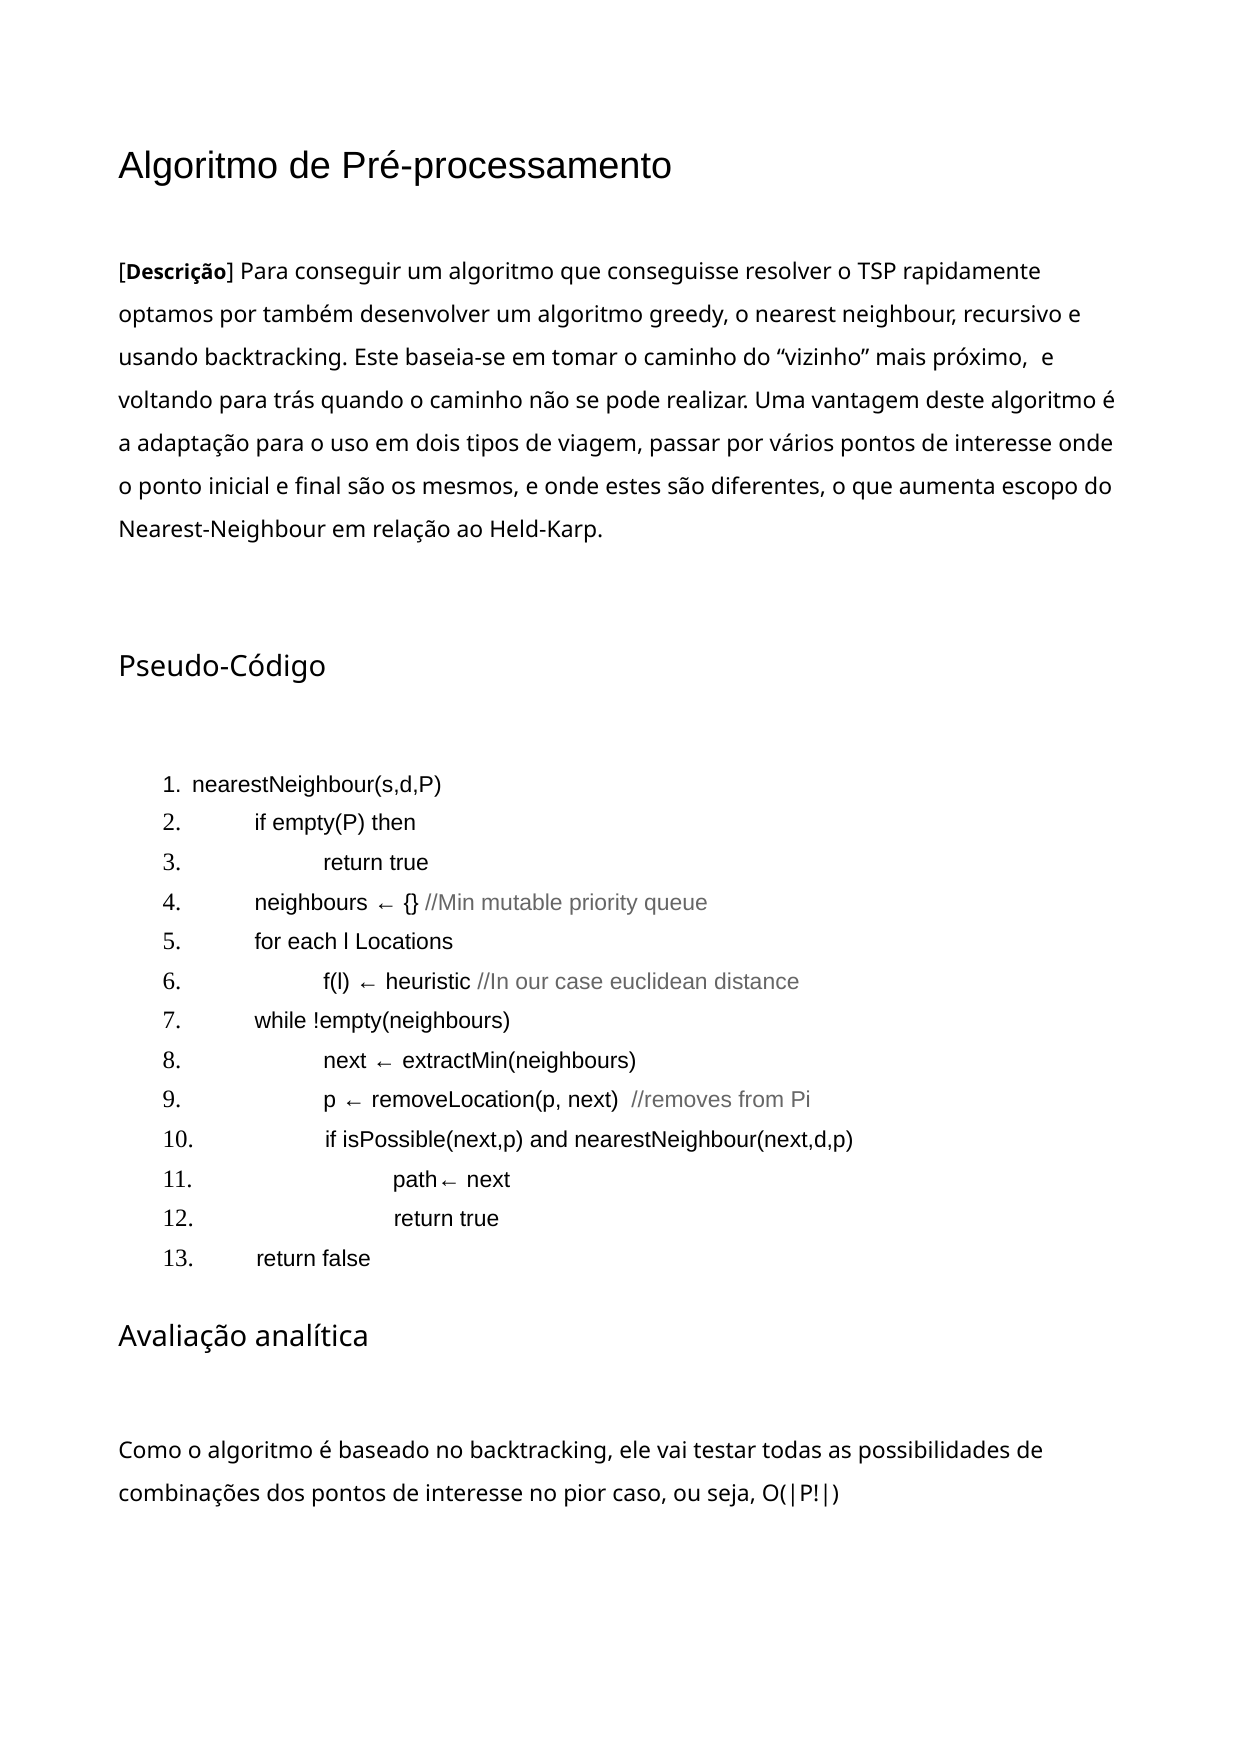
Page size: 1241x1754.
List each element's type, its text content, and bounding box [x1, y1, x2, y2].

list for each l Locations [162, 926, 1122, 955]
list if isPossible(next,p) and nearestNeighbour(next,d,p) [162, 1124, 1122, 1153]
list nearestNeighbour(s,d,P) [162, 771, 1122, 797]
subtitle Algoritmo de Pré-processamento [118, 143, 1122, 187]
text Como o algoritmo é baseado no backtracking, ele vai testar todas as possibilidades de combinações dos pontos de interesse no pior caso, ou seja, O(|P!|) [118, 1434, 1122, 1508]
subtitle Pseudo-Código [118, 645, 1122, 685]
list return true [162, 847, 1122, 876]
list if empty(P) then [162, 807, 1122, 836]
text [Descrição] Para conseguir um algoritmo que conseguisse resolver o TSP rapidamente optamos por também desenvolver um algoritmo greedy, o nearest neighbour, recursivo e usando backtracking. Este baseia-se em tomar o caminho do “vizinho” mais próximo, e voltando para trás quando o caminho não se pode realizar. Uma vantagem deste algoritmo é a adaptação para o uso em dois tipos de viagem, passar por vários pontos de interesse onde o ponto inicial e final são os mesmos, e onde estes são diferentes, o que aumenta escopo do Nearest-Neighbour em relação ao Held-Karp. [118, 255, 1122, 545]
list neighbours ← {} //Min mutable priority queue [162, 887, 1122, 915]
list path← next [162, 1164, 1122, 1192]
list next ← extractMin(neighbours) [162, 1045, 1122, 1074]
list return true [162, 1203, 1122, 1232]
list p ← removeLocation(p, next) //removes from Pi [162, 1084, 1122, 1113]
subtitle Avaliação analítica [118, 1316, 1122, 1355]
list return false [162, 1243, 1122, 1272]
list f(l) ← heuristic //In our case euclidean distance [162, 966, 1122, 994]
list while !empty(neighbours) [162, 1005, 1122, 1034]
